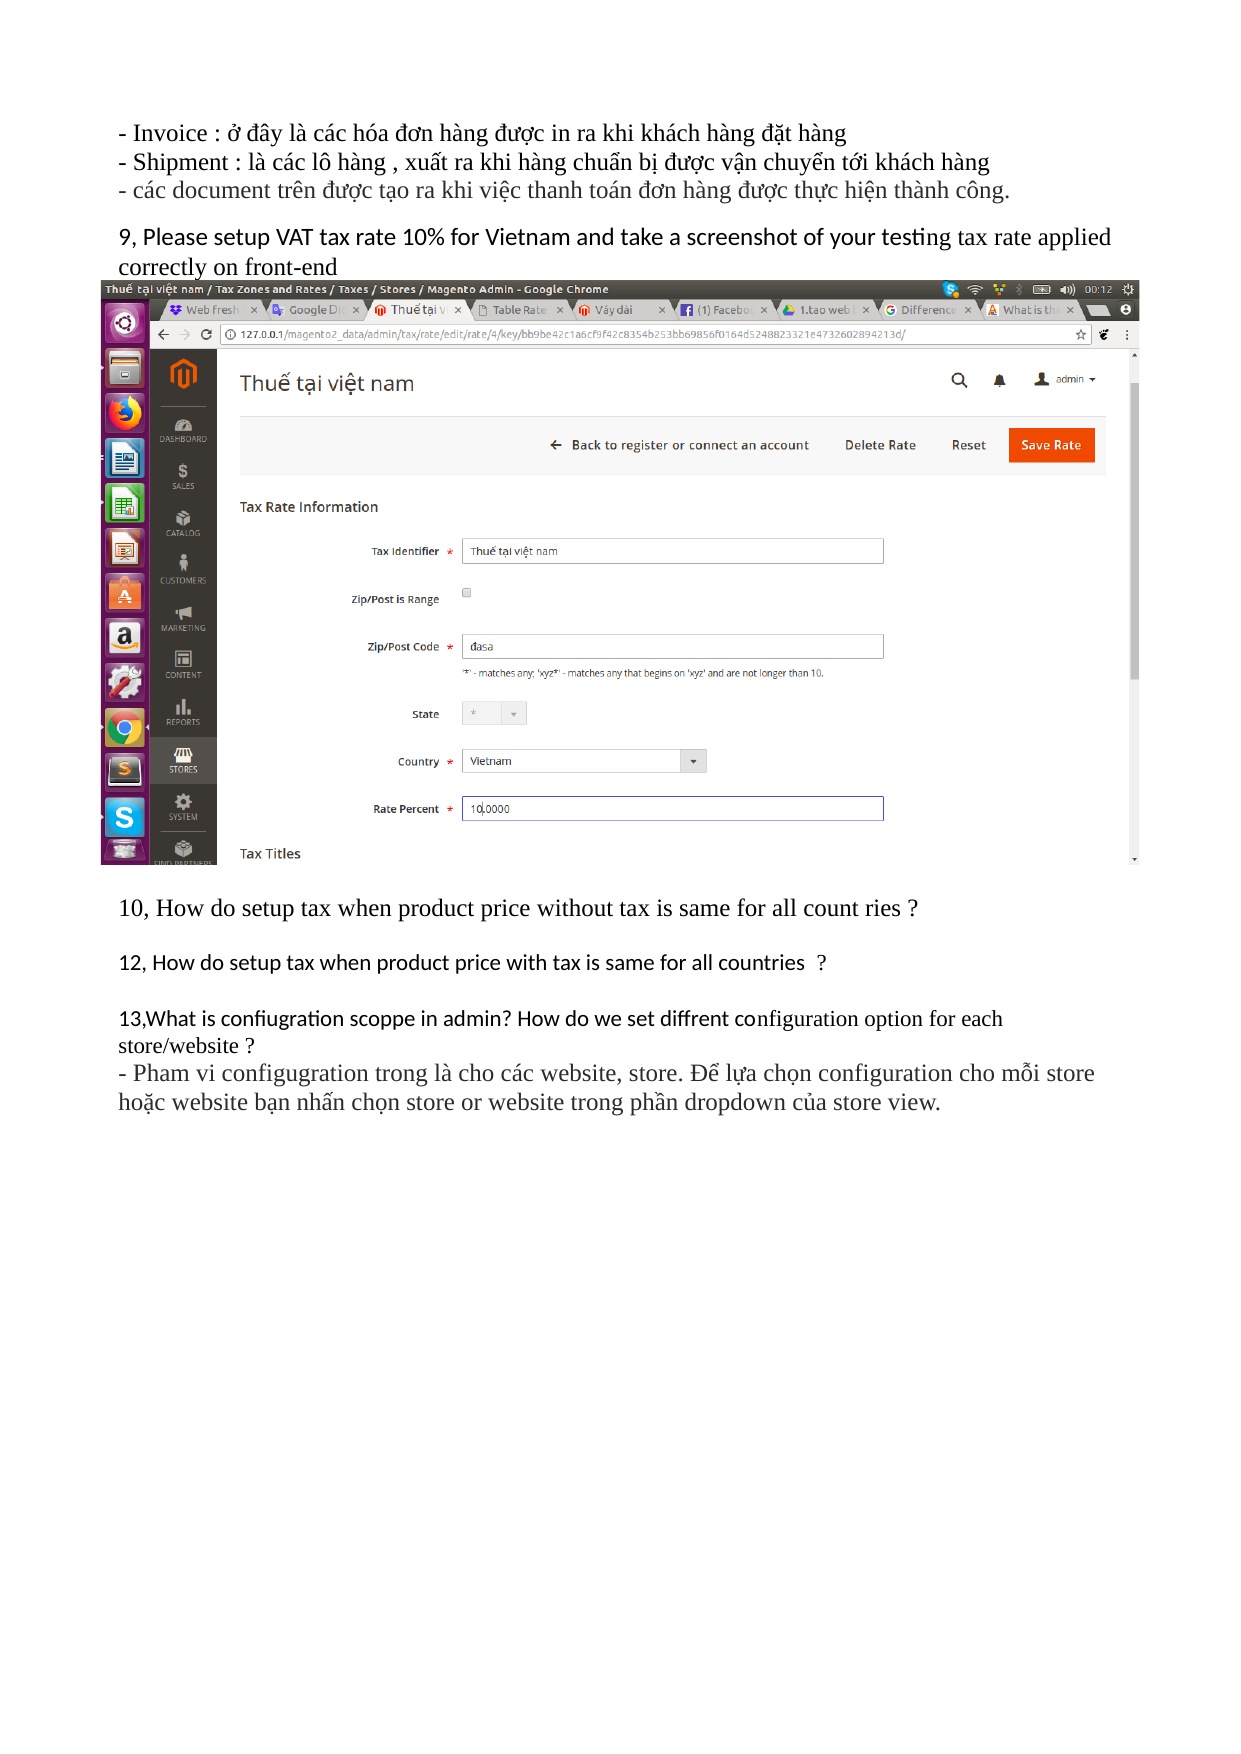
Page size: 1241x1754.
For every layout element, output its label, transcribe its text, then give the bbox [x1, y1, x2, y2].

text 9, Please setup VAT tax rate 10% for Vietnam and take a screenshot of your testing tax rate applied correctly on front-end [118, 221, 1122, 280]
text - các document trên được tạo ra khi việc thanh toán đơn hàng được thực hiện thành công. [118, 176, 1122, 204]
text 10, How do setup tax when product price without tax is same for all count ries ? [118, 893, 1122, 922]
text 13,What is confiugration scoppe in admin? How do we set diffrent configuration option for each store/website ? [118, 1004, 1122, 1058]
text - Pham vi configugration trong là cho các website, store. Để lựa chọn configuration cho mỗi store hoặc website bạn nhấn chọn store or website trong phần dropdown của store view. [118, 1058, 1122, 1116]
picture [100, 280, 1140, 865]
text - Shipment : là các lô hàng , xuất ra khi hàng chuẩn bị được vận chuyển tới khách hàng [118, 147, 1122, 176]
text 12, How do setup tax when product price with tax is same for all countries ? [118, 948, 1122, 976]
text - Invoice : ở đây là các hóa đơn hàng được in ra khi khách hàng đặt hàng [118, 118, 1122, 147]
